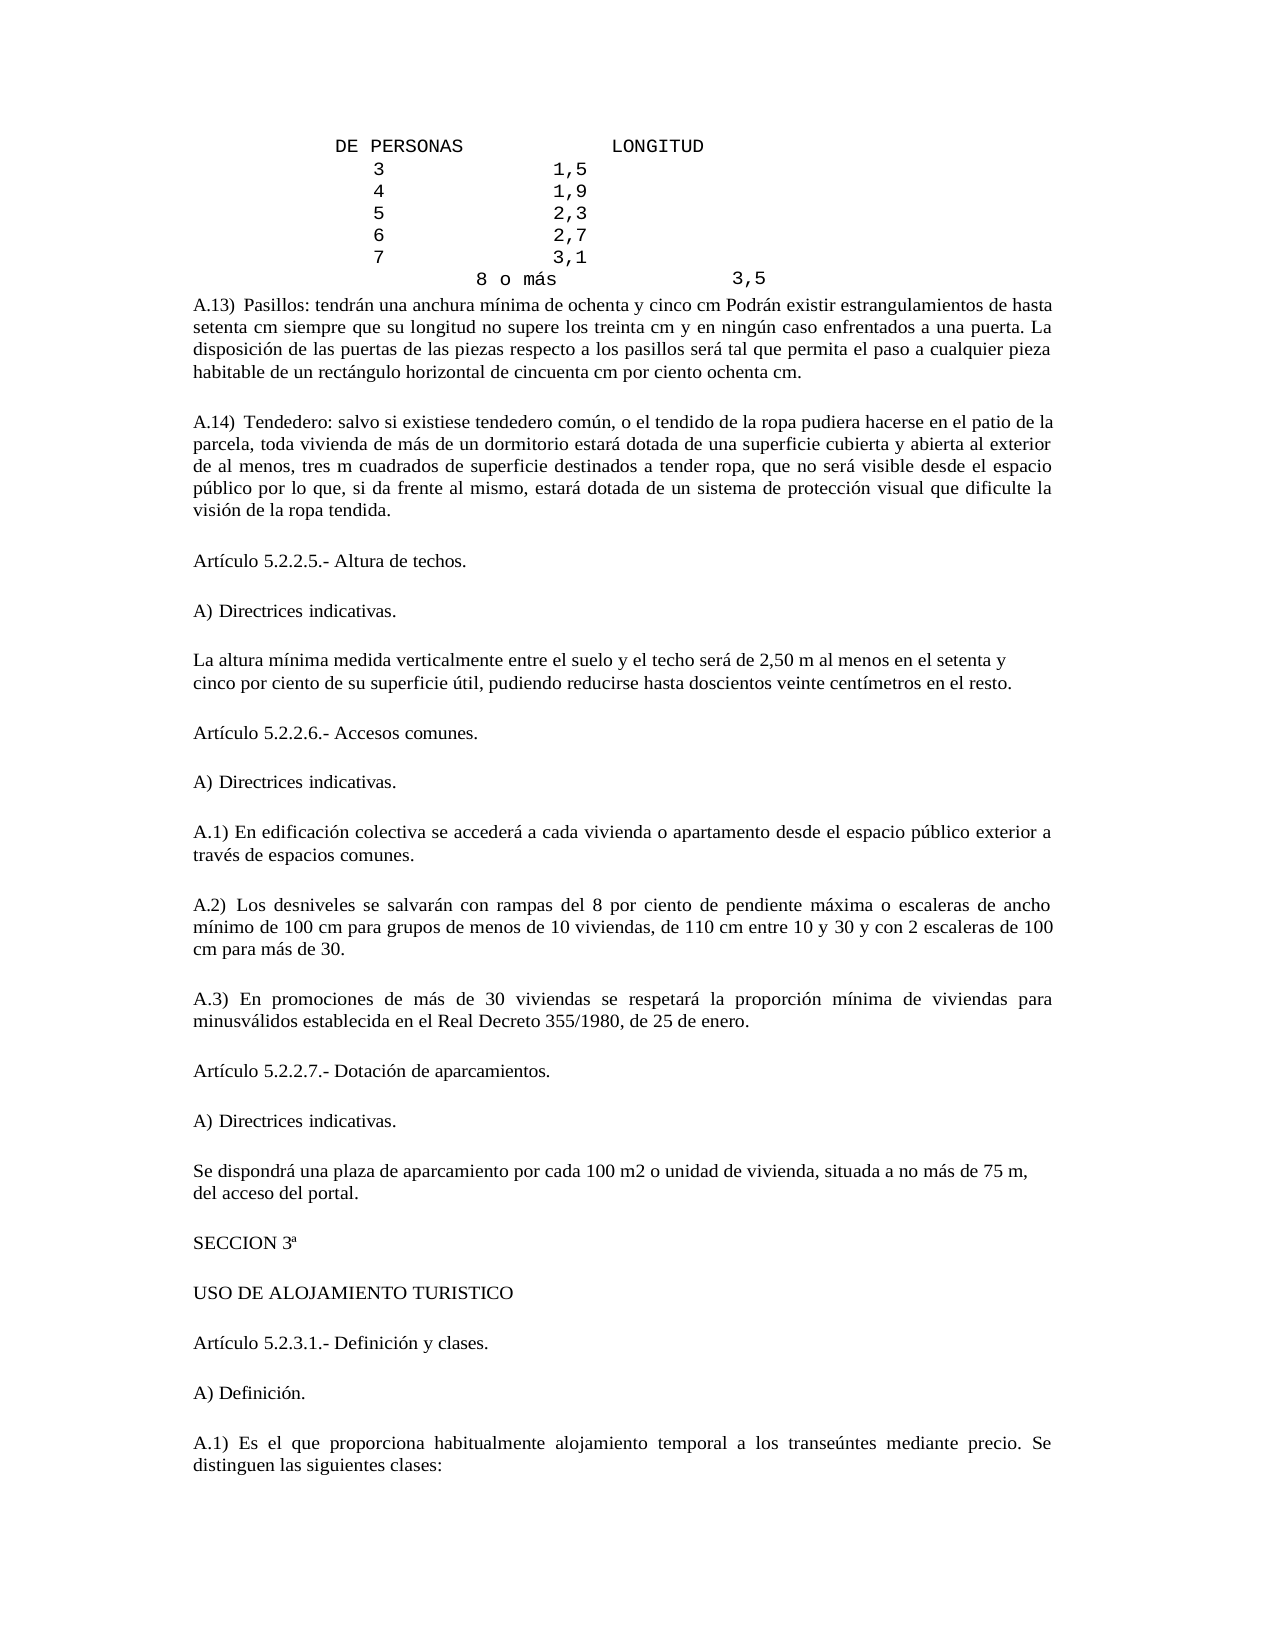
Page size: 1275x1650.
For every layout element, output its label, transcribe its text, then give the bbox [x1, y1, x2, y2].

table_cell 3,5 [718, 247, 772, 291]
text SECCION 3ª [193, 1232, 1096, 1253]
list Tendedero: salvo si existiese tendedero común, o el tendido de la ropa pudiera hacerse en el patio de la parcela, toda vivienda de más de un dormitorio estará dotada de una superficie cubierta y abierta al exterior de al menos, tres m cuadrados de superficie destinados a tender ropa, que no será visible desde el espacio público por lo que, si da frente al mismo, estará dotada de un sistema de protección visual que dificulte la visión de la ropa tendida. [193, 411, 1054, 521]
table_cell [718, 181, 772, 203]
table_cell 5 [330, 203, 470, 225]
table_cell 3 [330, 159, 470, 181]
list Directrices indicativas. [193, 599, 1096, 621]
text Artículo 5.2.3.1.- Definición y clases. [193, 1332, 1096, 1353]
table_cell 3,1 8 o más [470, 247, 599, 291]
list Pasillos: tendrán una anchura mínima de ochenta y cinco cm Podrán existir estrangulamientos de hasta setenta cm siempre que su longitud no supere los treinta cm y en ningún caso enfrentados a una puerta. La disposición de las puertas de las piezas respecto a los pasillos será tal que permita el paso a cualquier pieza habitable de un rectángulo horizontal de cincuenta cm por ciento ochenta cm. [193, 294, 1053, 382]
list Directrices indicativas. [193, 1110, 1096, 1131]
table_cell [599, 203, 718, 225]
text La altura mínima medida verticalmente entre el suelo y el techo será de 2,50 m al menos en el setenta y cinco por ciento de su superficie útil, pudiendo reducirse hasta doscientos veinte centímetros en el resto. [193, 649, 1053, 693]
table_cell 1,5 [470, 159, 599, 181]
text Artículo 5.2.2.5.- Altura de techos. [193, 549, 1096, 571]
table_cell [718, 225, 772, 247]
table_cell [599, 225, 718, 247]
text Se dispondrá una plaza de aparcamiento por cada 100 m2 o unidad de vivienda, situada a no más de 75 m, del acceso del portal. [193, 1160, 1053, 1203]
table_header [718, 138, 772, 159]
table_cell [718, 159, 772, 181]
list Los desniveles se salvarán con rampas del 8 por ciento de pendiente máxima o escaleras de ancho mínimo de 100 cm para grupos de menos de 10 viviendas, de 110 cm entre 10 y 30 y con 2 escaleras de 100 cm para más de 30. [193, 893, 1053, 959]
table_cell [599, 181, 718, 203]
text Artículo 5.2.2.7.- Dotación de aparcamientos. [193, 1060, 1096, 1081]
list Es el que proporciona habitualmente alojamiento temporal a los transeúntes mediante precio. Se distinguen las siguientes clases: [193, 1432, 1053, 1476]
text Artículo 5.2.2.6.- Accesos comunes. [193, 722, 1096, 743]
table_cell 6 [330, 225, 470, 247]
table_cell 4 [330, 181, 470, 203]
table_cell [718, 203, 772, 225]
table_cell 1,9 [470, 181, 599, 203]
table_cell 7 [330, 247, 470, 291]
list En promociones de más de 30 viviendas se respetará la proporción mínima de viviendas para minusválidos establecida en el Real Decreto 355/1980, de 25 de enero. [193, 988, 1053, 1032]
table_cell 2,3 [470, 203, 599, 225]
table_header [470, 138, 599, 159]
table_cell [599, 247, 718, 291]
list En edificación colectiva se accederá a cada vivienda o apartamento desde el espacio público exterior a través de espacios comunes. [193, 821, 1053, 865]
table_header DE PERSONAS [330, 138, 470, 159]
table_header LONGITUD [599, 138, 718, 159]
table_cell [599, 159, 718, 181]
text USO DE ALOJAMIENTO TURISTICO [193, 1282, 1096, 1303]
list Definición. [193, 1382, 1096, 1403]
table_cell 2,7 [470, 225, 599, 247]
list Directrices indicativas. [193, 771, 1096, 793]
